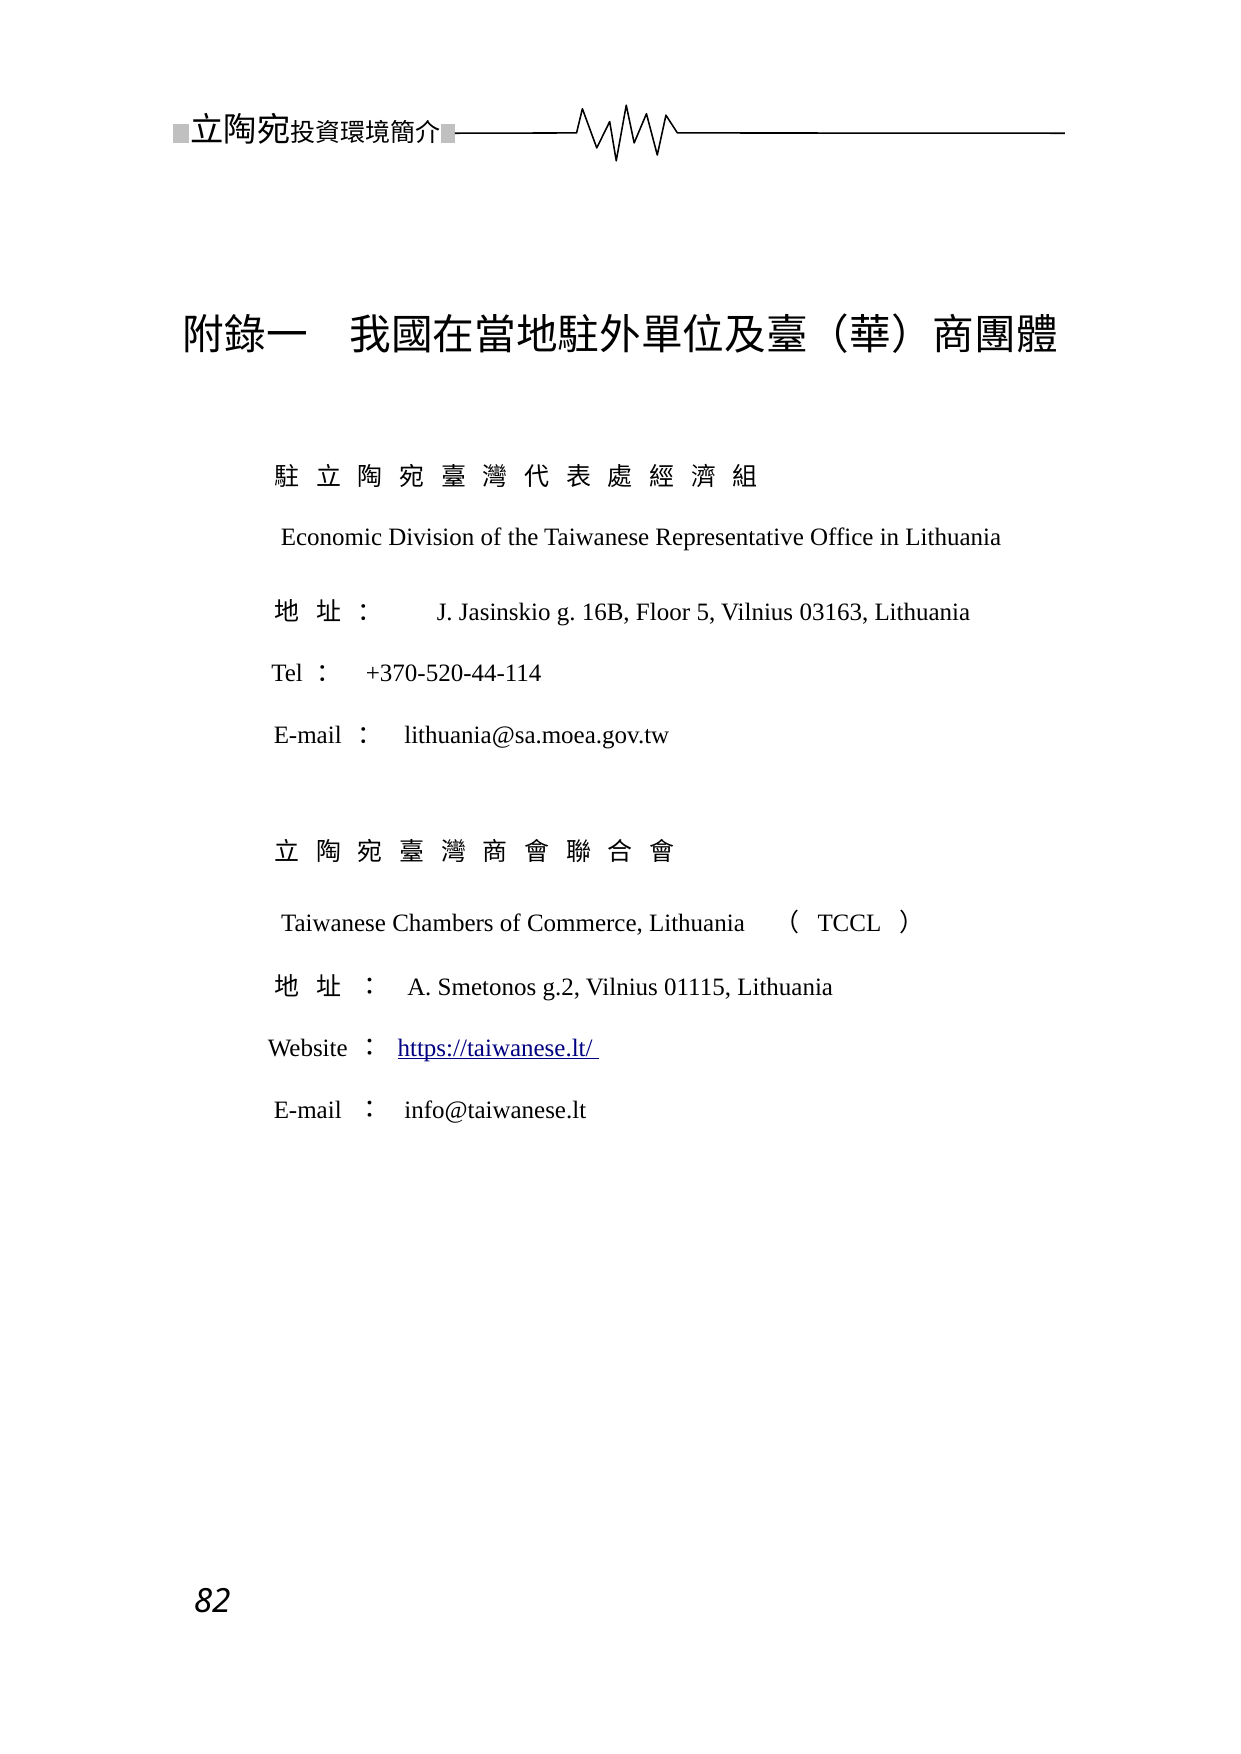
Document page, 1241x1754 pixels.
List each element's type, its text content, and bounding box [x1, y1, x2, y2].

text 立陶宛臺灣商會聯合會 [183, 808, 1058, 870]
text 附錄一 我國在當地駐外單位及臺（華）商團體 [183, 290, 1058, 352]
text Website：https://taiwanese.lt/ [183, 995, 1058, 1058]
text 地址：A. Smetonos g.2, Vilnius 01115, Lithuania [183, 933, 1058, 995]
text E-mail：lithuania@sa.moea.gov.tw [183, 683, 1058, 745]
text Taiwanese Chambers of Commerce, Lithuania （TCCL） [183, 870, 1058, 933]
text E-mail：info@taiwanese.lt [183, 1058, 1058, 1120]
text 地址： J. Jasinskio g. 16B, Floor 5, Vilnius 03163, Lithuania [183, 558, 1058, 620]
text Economic Division of the Taiwanese Representative Office in Lithuania [183, 495, 1058, 558]
text Tel：+370-520-44-114 [183, 620, 1058, 683]
text 駐立陶宛臺灣代表處經濟組 [183, 433, 1058, 495]
